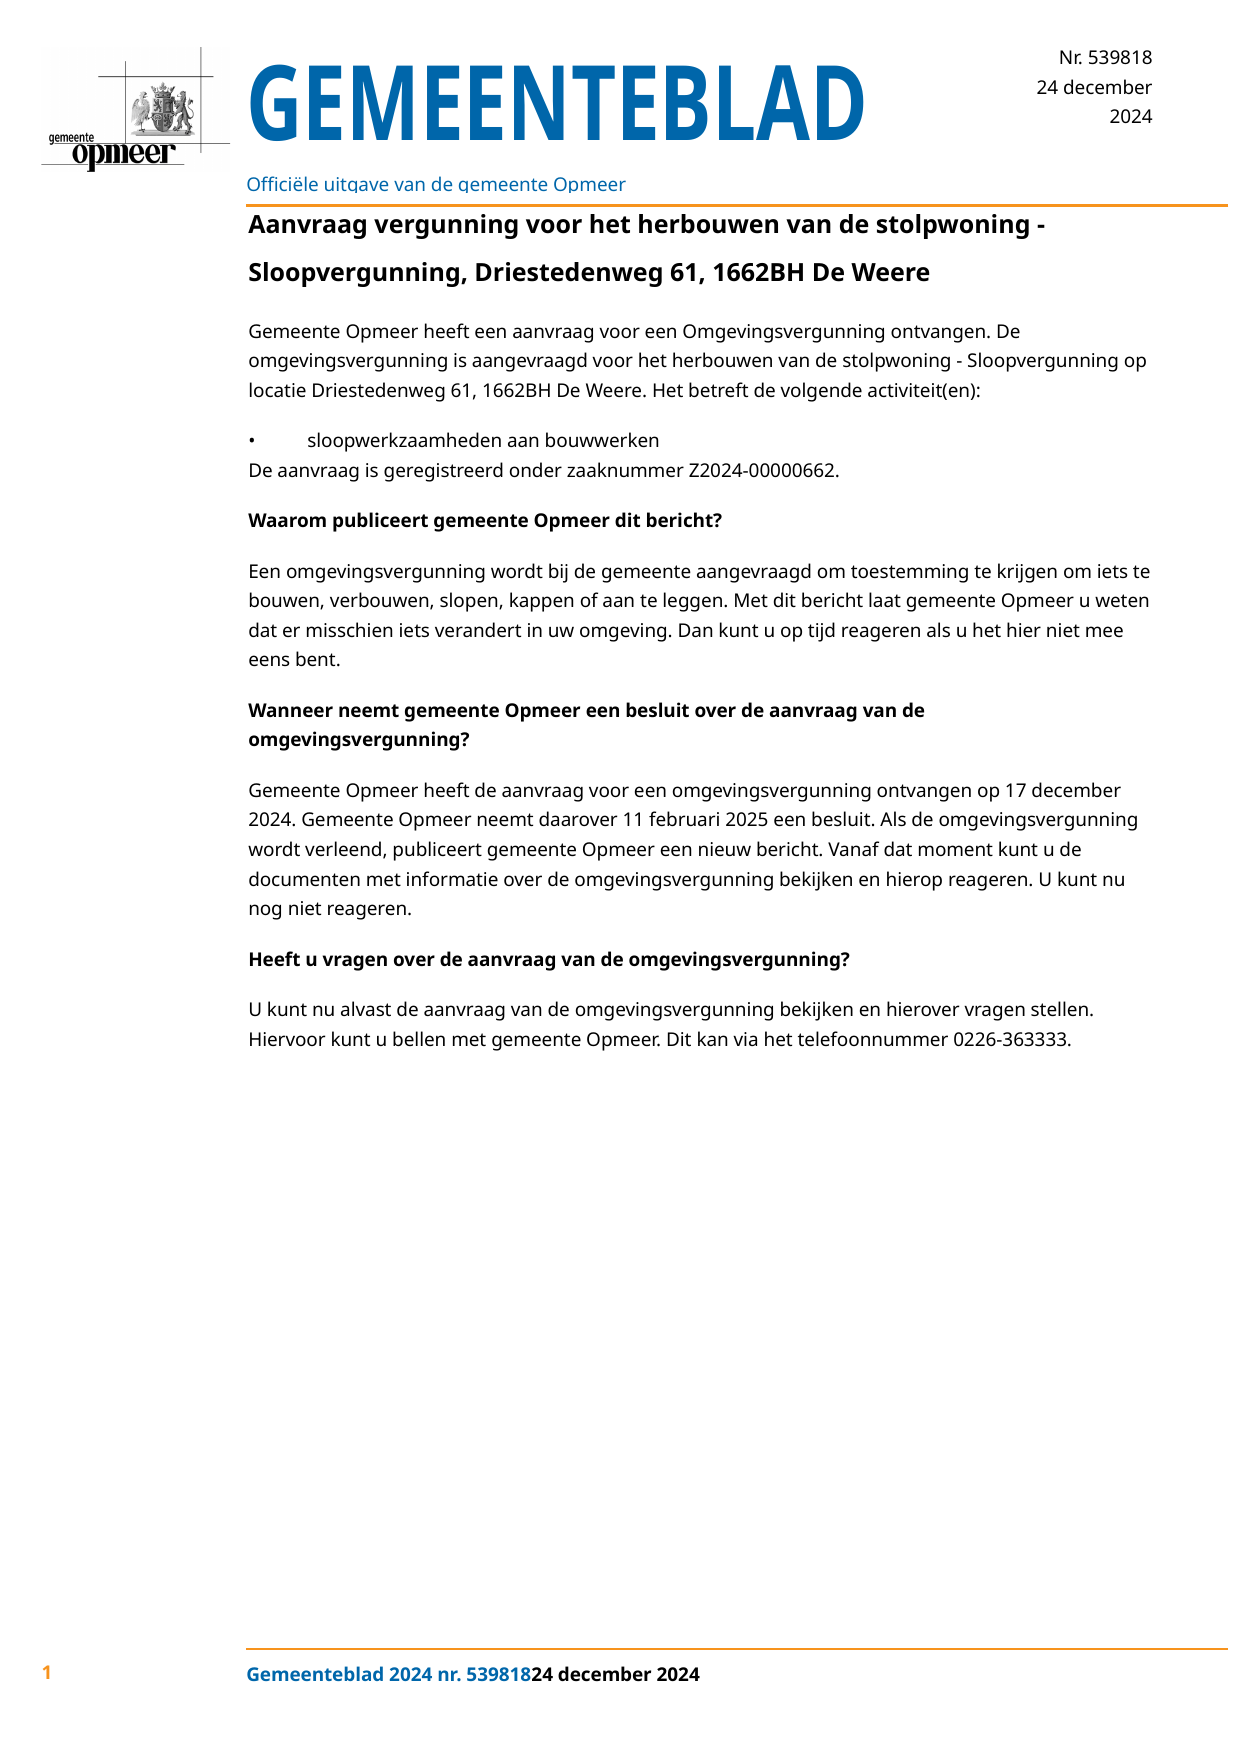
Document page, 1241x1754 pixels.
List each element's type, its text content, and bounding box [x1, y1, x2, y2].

text Heeft u vragen over de aanvraag van de omgevingsvergunning? [248, 946, 1152, 972]
picture [41, 47, 231, 172]
text Aanvraag vergunning voor het herbouwen van de stolpwoning - Sloopvergunning, Driestedenweg 61, 1662BH De Weere [248, 207, 1152, 288]
text Gemeente Opmeer heeft een aanvraag voor een Omgevingsvergunning ontvangen. De omgevingsvergunning is aangevraagd voor het herbouwen van de stolpwoning - Sloopvergunning op locatie Driestedenweg 61, 1662BH De Weere. Het betreft de volgende activiteit(en): [248, 318, 1152, 403]
text Gemeente Opmeer heeft de aanvraag voor een omgevingsvergunning ontvangen op 17 december 2024. Gemeente Opmeer neemt daarover 11 februari 2025 een besluit. Als de omgevingsvergunning wordt verleend, publiceert gemeente Opmeer een nieuw bericht. Vanaf dat moment kunt u de documenten met informatie over de omgevingsvergunning bekijken en hierop reageren. U kunt nu nog niet reageren. [248, 777, 1152, 921]
list sloopwerkzaamheden aan bouwwerken [248, 427, 1152, 453]
text De aanvraag is geregistreerd onder zaaknummer Z2024-00000662. [248, 457, 1152, 483]
text U kunt nu alvast de aanvraag van de omgevingsvergunning bekijken en hierover vragen stellen. Hiervoor kunt u bellen met gemeente Opmeer. Dit kan via het telefoonnummer 0226-363333. [248, 996, 1152, 1052]
text Wanneer neemt gemeente Opmeer een besluit over de aanvraag van de omgevingsvergunning? [248, 697, 1152, 752]
text Een omgevingsvergunning wordt bij de gemeente aangevraagd om toestemming te krijgen om iets te bouwen, verbouwen, slopen, kappen of aan te leggen. Met dit bericht laat gemeente Opmeer u weten dat er misschien iets verandert in uw omgeving. Dan kunt u op tijd reageren als u het hier niet mee eens bent. [248, 558, 1152, 672]
text Waarom publiceert gemeente Opmeer dit bericht? [248, 507, 1152, 533]
